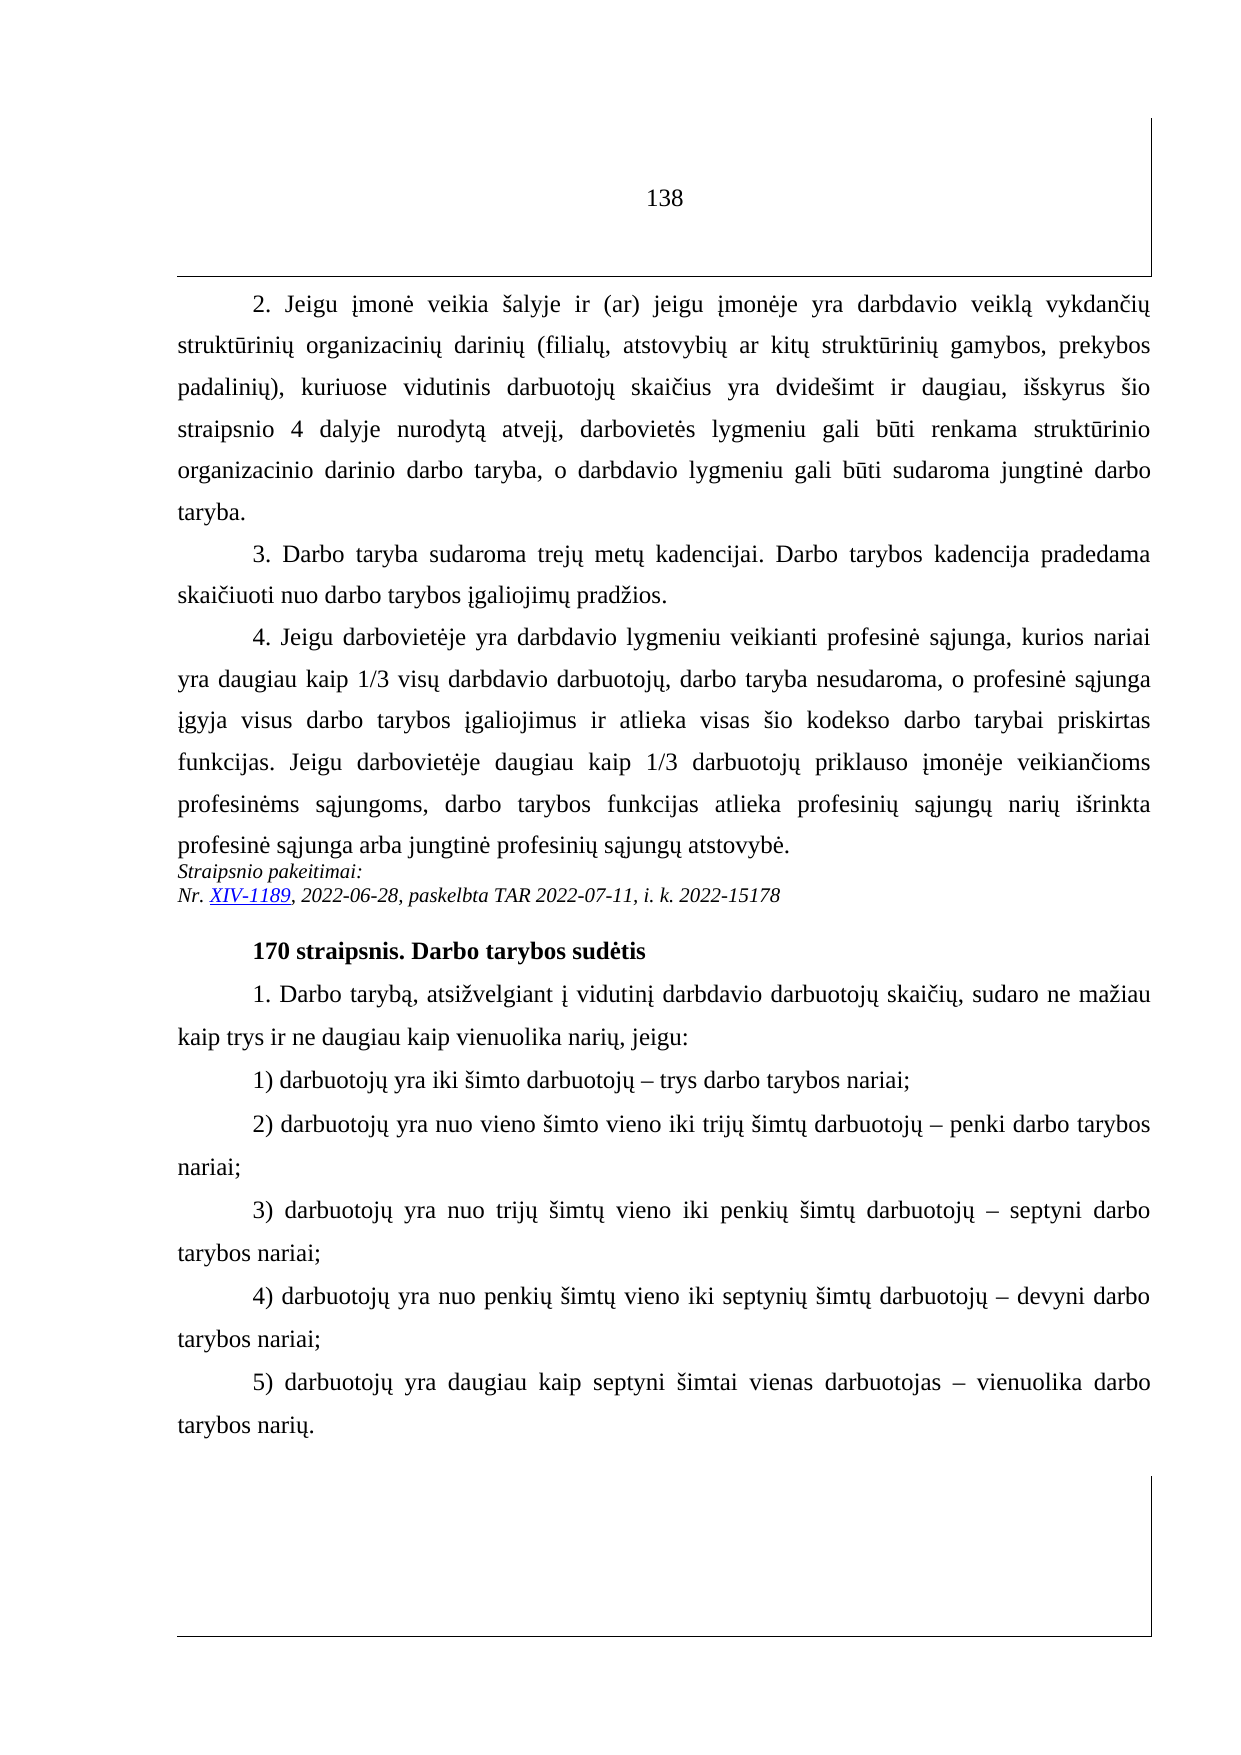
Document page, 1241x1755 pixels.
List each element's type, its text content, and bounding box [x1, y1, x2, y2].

text 4) darbuotojų yra nuo penkių šimtų vieno iki septynių šimtų darbuotojų – devyni darbo tarybos nariai; [177, 1281, 1152, 1353]
text 2) darbuotojų yra nuo vieno šimto vieno iki trijų šimtų darbuotojų – penki darbo tarybos nariai; [177, 1109, 1152, 1181]
text 3. Darbo taryba sudaroma trejų metų kadencijai. Darbo tarybos kadencija pradedama skaičiuoti nuo darbo tarybos įgaliojimų pradžios. [177, 526, 1152, 609]
text Nr. XIV-1189, 2022-06-28, paskelbta TAR 2022-07-11, i. k. 2022-15178 [177, 883, 1152, 907]
text 2. Jeigu įmonė veikia šalyje ir (ar) jeigu įmonėje yra darbdavio veiklą vykdančių struktūrinių organizacinių darinių (filialų, atstovybių ar kitų struktūrinių gamybos, prekybos padalinių), kuriuose vidutinis darbuotojų skaičius yra dvidešimt ir daugiau, išskyrus šio straipsnio 4 dalyje nurodytą atvejį, darbovietės lygmeniu gali būti renkama struktūrinio organizacinio darinio darbo taryba, o darbdavio lygmeniu gali būti sudaroma jungtinė darbo taryba. [177, 276, 1152, 526]
text Straipsnio pakeitimai: [177, 859, 1152, 883]
text 1. Darbo tarybą, atsižvelgiant į vidutinį darbdavio darbuotojų skaičių, sudaro ne mažiau kaip trys ir ne daugiau kaip vienuolika narių, jeigu: [177, 979, 1152, 1051]
subtitle 170 straipsnis. Darbo tarybos sudėtis [177, 936, 1152, 965]
text 5) darbuotojų yra daugiau kaip septyni šimtai vienas darbuotojas – vienuolika darbo tarybos narių. [177, 1367, 1152, 1439]
text 1) darbuotojų yra iki šimto darbuotojų – trys darbo tarybos nariai; [177, 1066, 1152, 1094]
text 4. Jeigu darbovietėje yra darbdavio lygmeniu veikianti profesinė sąjunga, kurios nariai yra daugiau kaip 1/3 visų darbdavio darbuotojų, darbo taryba nesudaroma, o profesinė sąjunga įgyja visus darbo tarybos įgaliojimus ir atlieka visas šio kodekso darbo tarybai priskirtas funkcijas. Jeigu darbovietėje daugiau kaip 1/3 darbuotojų priklauso įmonėje veikiančioms profesinėms sąjungoms, darbo tarybos funkcijas atlieka profesinių sąjungų narių išrinkta profesinė sąjunga arba jungtinė profesinių sąjungų atstovybė. [177, 609, 1152, 859]
text 3) darbuotojų yra nuo trijų šimtų vieno iki penkių šimtų darbuotojų – septyni darbo tarybos nariai; [177, 1195, 1152, 1267]
